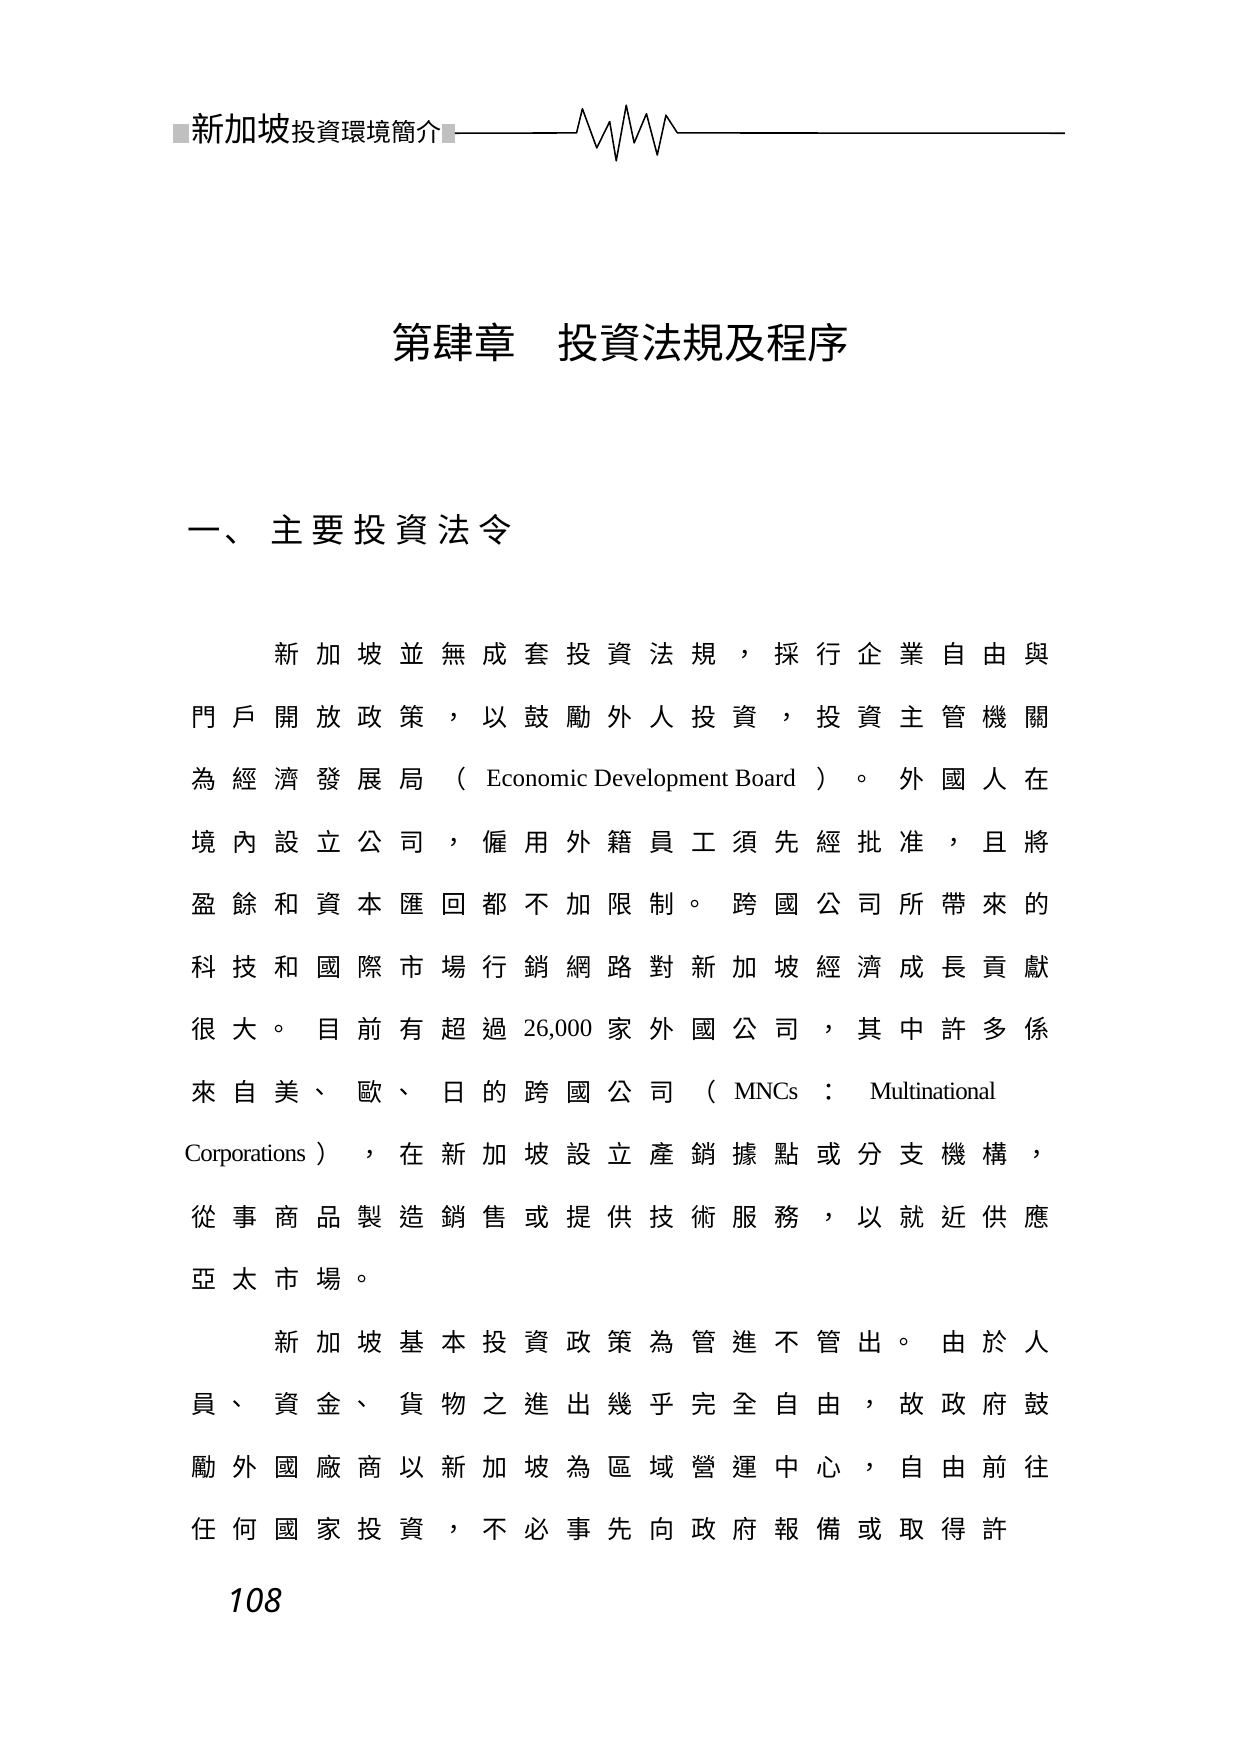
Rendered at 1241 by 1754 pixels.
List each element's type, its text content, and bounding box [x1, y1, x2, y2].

text 一、主要投資法令 [183, 486, 1058, 549]
text 新加坡基本投資政策為管進不管出。由於人員、資金、貨物之進出幾乎完全自由，故政府鼓勵外國廠商以新加坡為區域營運中心，自由前往任何國家投資，不必事先向政府報備或取得許 [183, 1299, 1058, 1549]
text 第肆章 投資法規及程序 [183, 299, 1058, 361]
text 新加坡並無成套投資法規，採行企業自由與門戶開放政策，以鼓勵外人投資，投資主管機關為經濟發展局（Economic Development Board）。外國人在境內設立公司，僱用外籍員工須先經批准，且將盈餘和資本匯回都不加限制。跨國公司所帶來的科技和國際市場行銷網路對新加坡經濟成長貢獻很大。目前有超過26,000家外國公司，其中許多係來自美、歐、日的跨國公司（MNCs：Multinational Corporations），在新加坡設立產銷據點或分支機構，從事商品製造銷售或提供技術服務，以就近供應亞太市場。 [183, 611, 1058, 1299]
